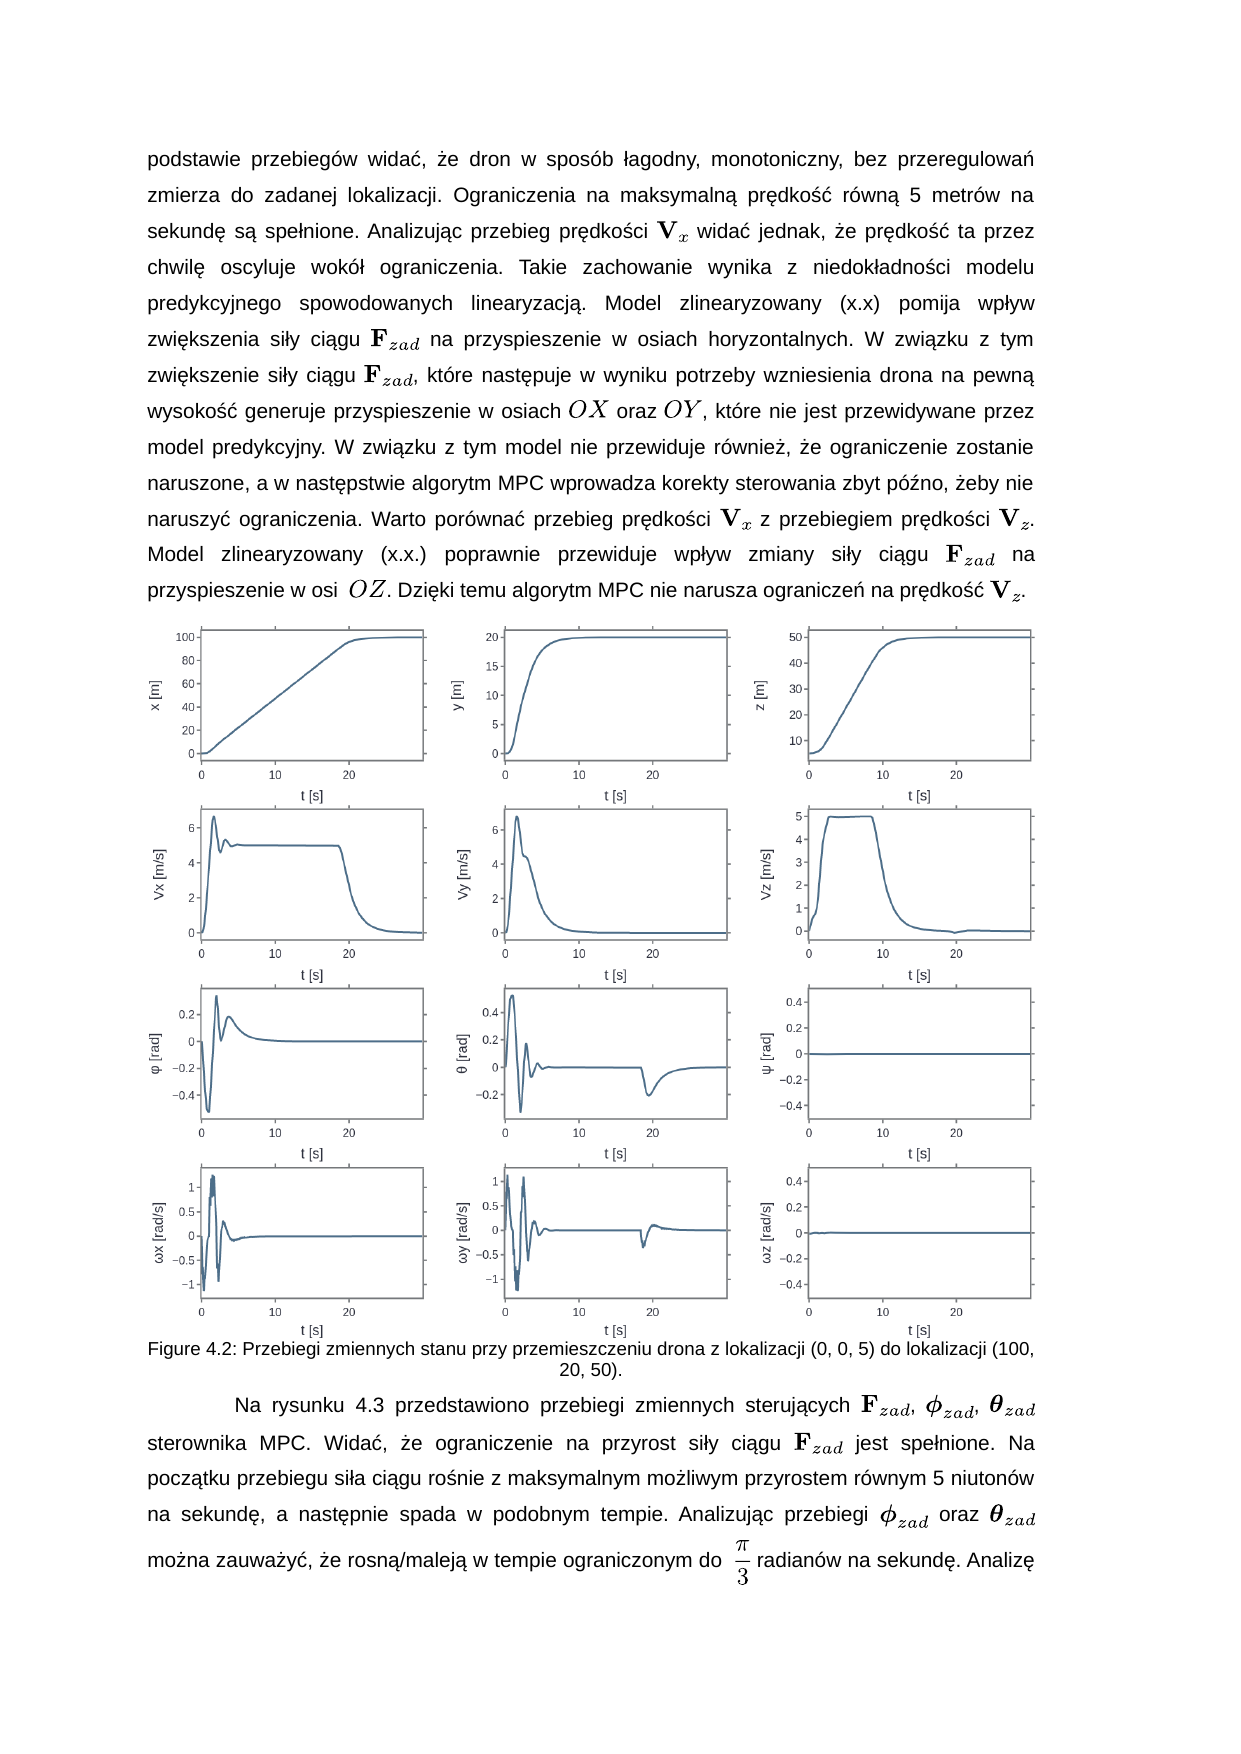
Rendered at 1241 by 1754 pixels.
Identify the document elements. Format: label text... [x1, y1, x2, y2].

text podstawie przebiegów widać, że dron w sposób łagodny, monotoniczny, bez przeregulowań zmierza do zadanej lokalizacji. Ograniczenia na maksymalną prędkość równą 5 metrów na sekundę są spełnione. Analizując przebieg prędkości widać jednak, że prędkość ta przez chwilę oscyluje wokół ograniczenia. Takie zachowanie wynika z niedokładności modelu predykcyjnego spowodowanych linearyzacją. Model zlinearyzowany (x.x) pomija wpływ zwiększenia siły ciągu na przyspieszenie w osiach horyzontalnych. W związku z tym zwiększenie siły ciągu , które następuje w wyniku potrzeby wzniesienia drona na pewną wysokość generuje przyspieszenie w osiach oraz , które nie jest przewidywane przez model predykcyjny. W związku z tym model nie przewiduje również, że ograniczenie zostanie naruszone, a w następstwie algorytm MPC wprowadza korekty sterowania zbyt późno, żeby nie naruszyć ograniczenia. Warto porównać przebieg prędkości z przebiegiem prędkości . Model zlinearyzowany (x.x.) poprawnie przewiduje wpływ zmiany siły ciągu na przyspieszenie w osi . Dzięki temu algorytm MPC nie narusza ograniczeń na prędkość . [147, 147, 1035, 602]
text Figure 4.2: Przebiegi zmiennych stanu przy przemieszczeniu drona z lokalizacji (0, 0, 5) do lokalizacji (100, 20, 50). [147, 1338, 1035, 1381]
picture [147, 626, 1035, 1338]
text Na rysunku 4.3 przedstawiono przebiegi zmiennych sterujących , , sterownika MPC. Widać, że ograniczenie na przyrost siły ciągu jest spełnione. Na początku przebiegu siła ciągu rośnie z maksymalnym możliwym przyrostem równym 5 niutonów na sekundę, a następnie spada w podobnym tempie. Analizując przebiegi oraz można zauważyć, że rosną/maleją w tempie ograniczonym do radianów na sekundę. Analizę [147, 1381, 1035, 1585]
